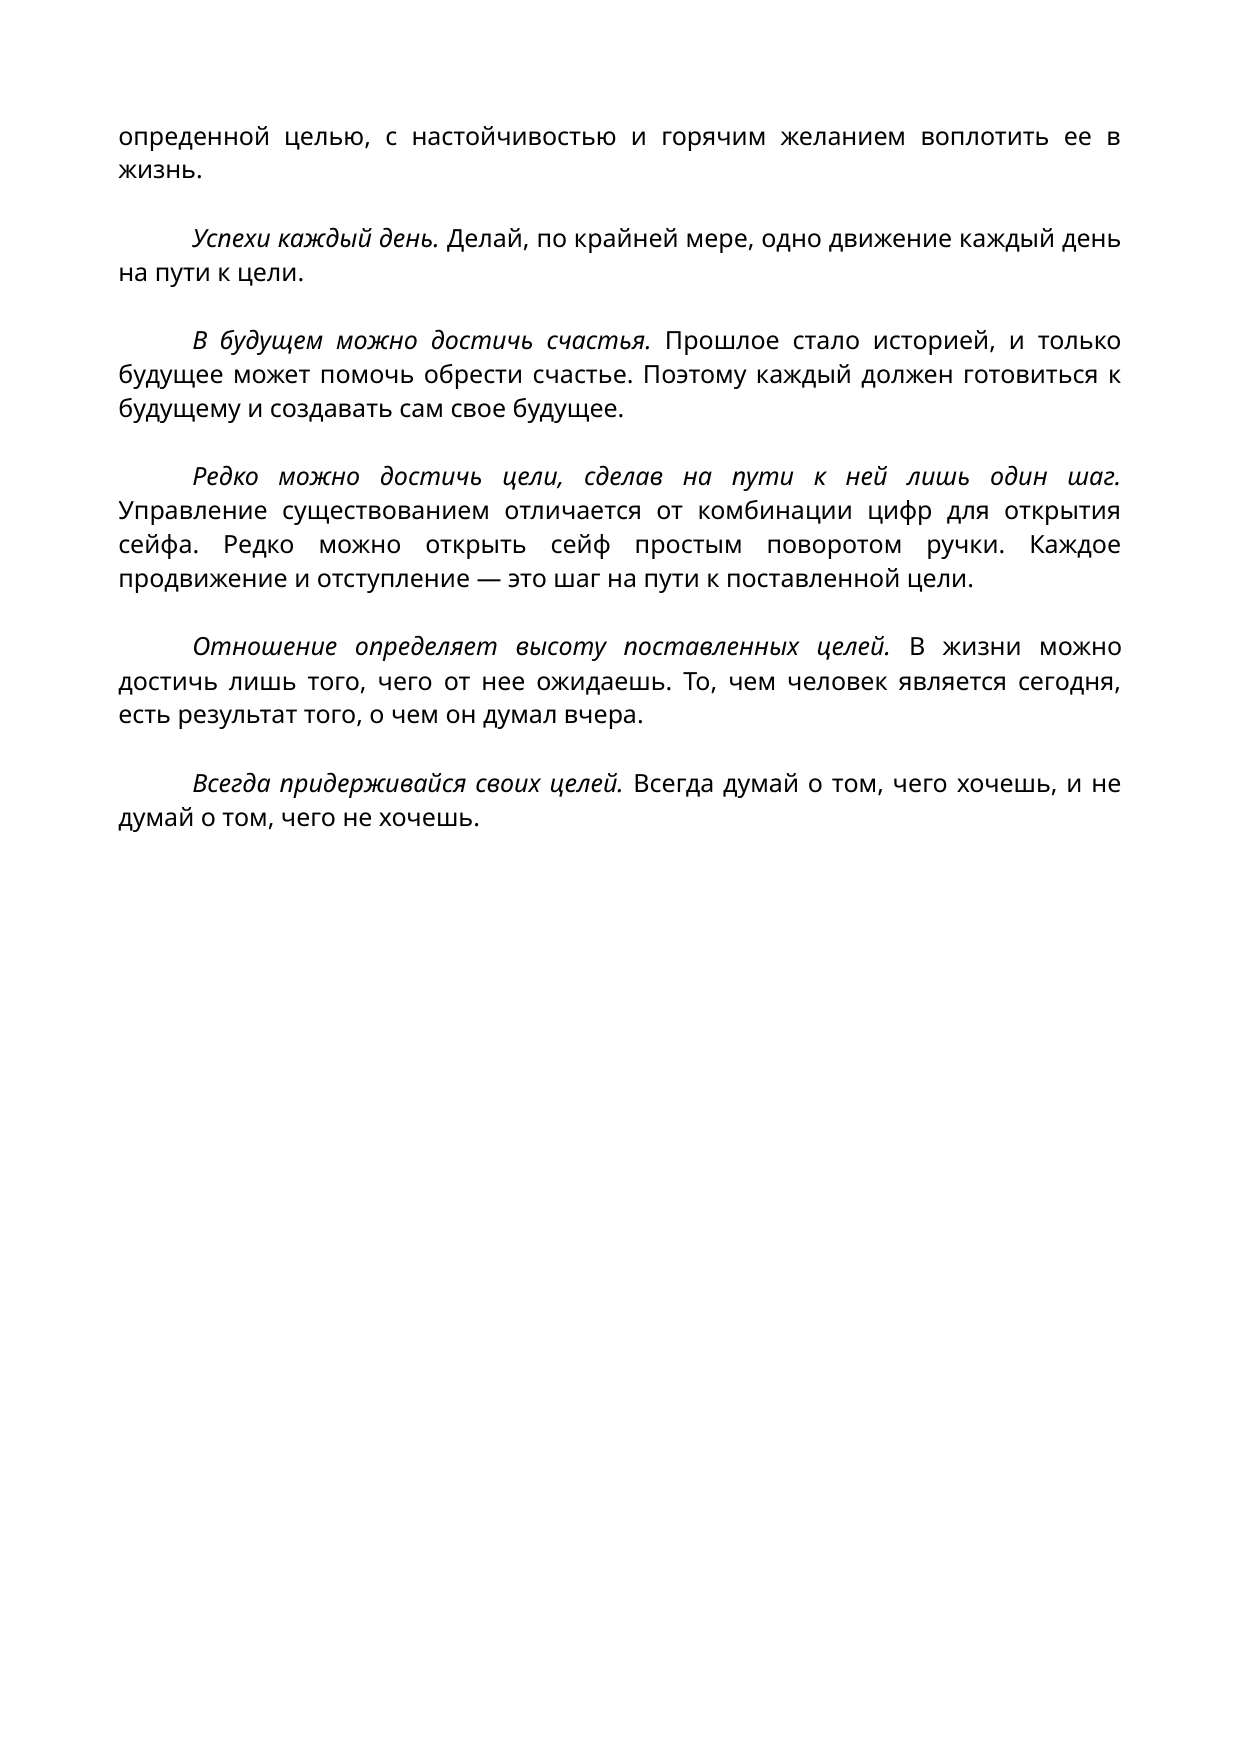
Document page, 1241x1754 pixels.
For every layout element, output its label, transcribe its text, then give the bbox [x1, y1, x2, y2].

text Редко можно достичь цели, сделав на пути к ней лишь один шаг. Управление существованием отличается от комбинации цифр для открытия сейфа. Редко можно открыть сейф простым поворотом ручки. Каждое продвижение и отступление — это шаг на пути к поставленной цели. [118, 459, 1122, 595]
text В будущем можно достичь счастья. Прошлое стало историей, и только будущее может помочь обрести счастье. Поэтому каждый должен готовиться к будущему и создавать сам свое будущее. [118, 322, 1122, 425]
text Успехи каждый день. Делай, по крайней мере, одно движение каждый день на пути к цели. [118, 220, 1122, 288]
text Отношение определяет высоту поставленных целей. В жизни можно достичь лишь того, чего от нее ожидаешь. То, чем человек является сегодня, есть результат того, о чем он думал вчера. [118, 629, 1122, 731]
text опреденной целью, с настойчивостью и горячим желанием воплотить ее в жизнь. [118, 118, 1122, 186]
text Всегда придерживайся своих целей. Всегда думай о том, чего хочешь, и не думай о том, чего не хочешь. [118, 765, 1122, 833]
